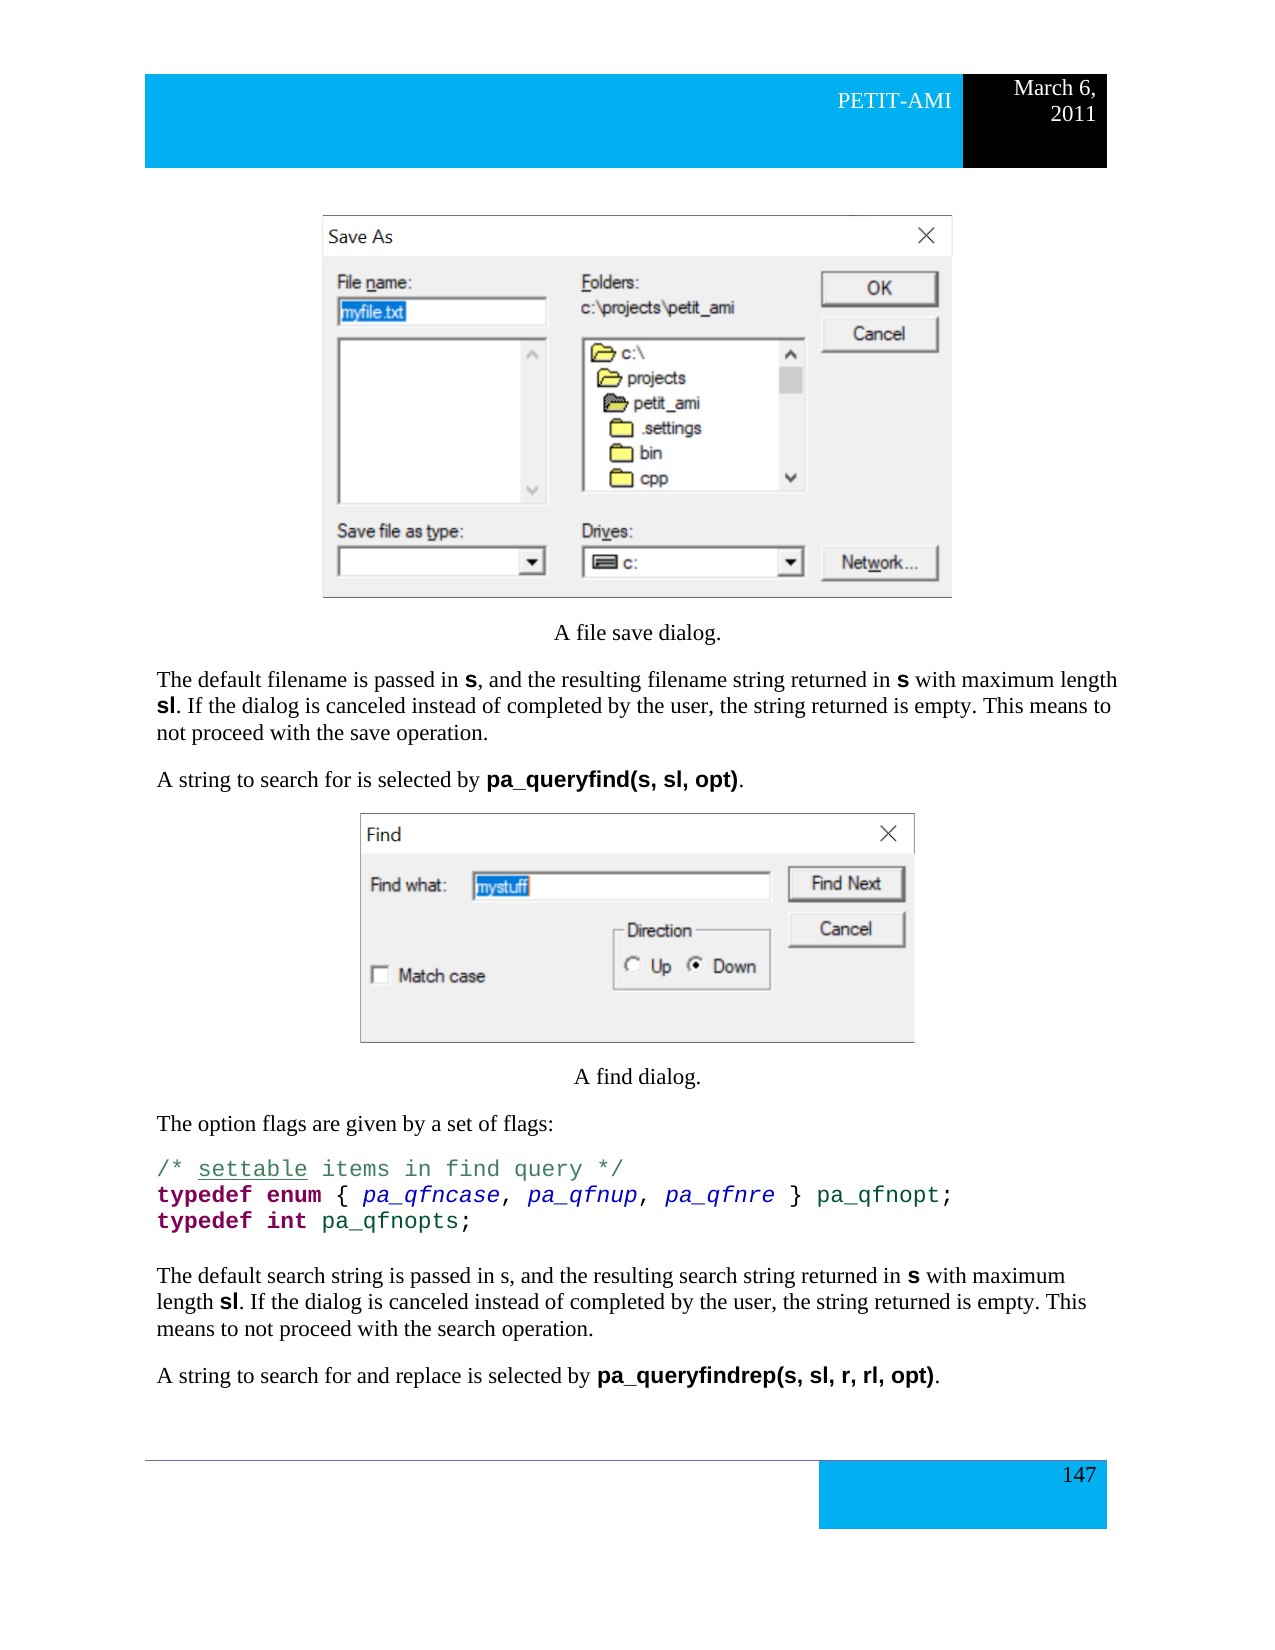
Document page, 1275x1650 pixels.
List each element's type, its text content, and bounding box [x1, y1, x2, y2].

text The default search string is passed in s, and the resulting search string returned in s with maximum length sl. If the dialog is canceled instead of completed by the user, the string returned is empty. This means to not proceed with the search operation. [156, 1262, 1118, 1341]
picture [322, 215, 953, 598]
text /* settable items in find query */ [156, 1157, 1118, 1183]
picture [360, 813, 915, 1043]
text The default filename is passed in s, and the resulting filename string returned in s with maximum length sl. If the dialog is canceled instead of completed by the user, the string returned is empty. This means to not proceed with the save operation. [156, 666, 1118, 745]
text typedef enum { pa_qfncase, pa_qfnup, pa_qfnre } pa_qfnopt; [156, 1183, 1118, 1209]
text A find dialog. [156, 1063, 1118, 1089]
text A string to search for is selected by pa_queryfind(s, sl, opt). [156, 766, 1118, 792]
text The option flags are given by a set of flags: [156, 1110, 1118, 1137]
text typedef int pa_qfnopts; [156, 1209, 1118, 1235]
text A string to search for and replace is selected by pa_queryfindrep(s, sl, r, rl, opt). [156, 1362, 1118, 1388]
text A file save dialog. [156, 618, 1118, 645]
